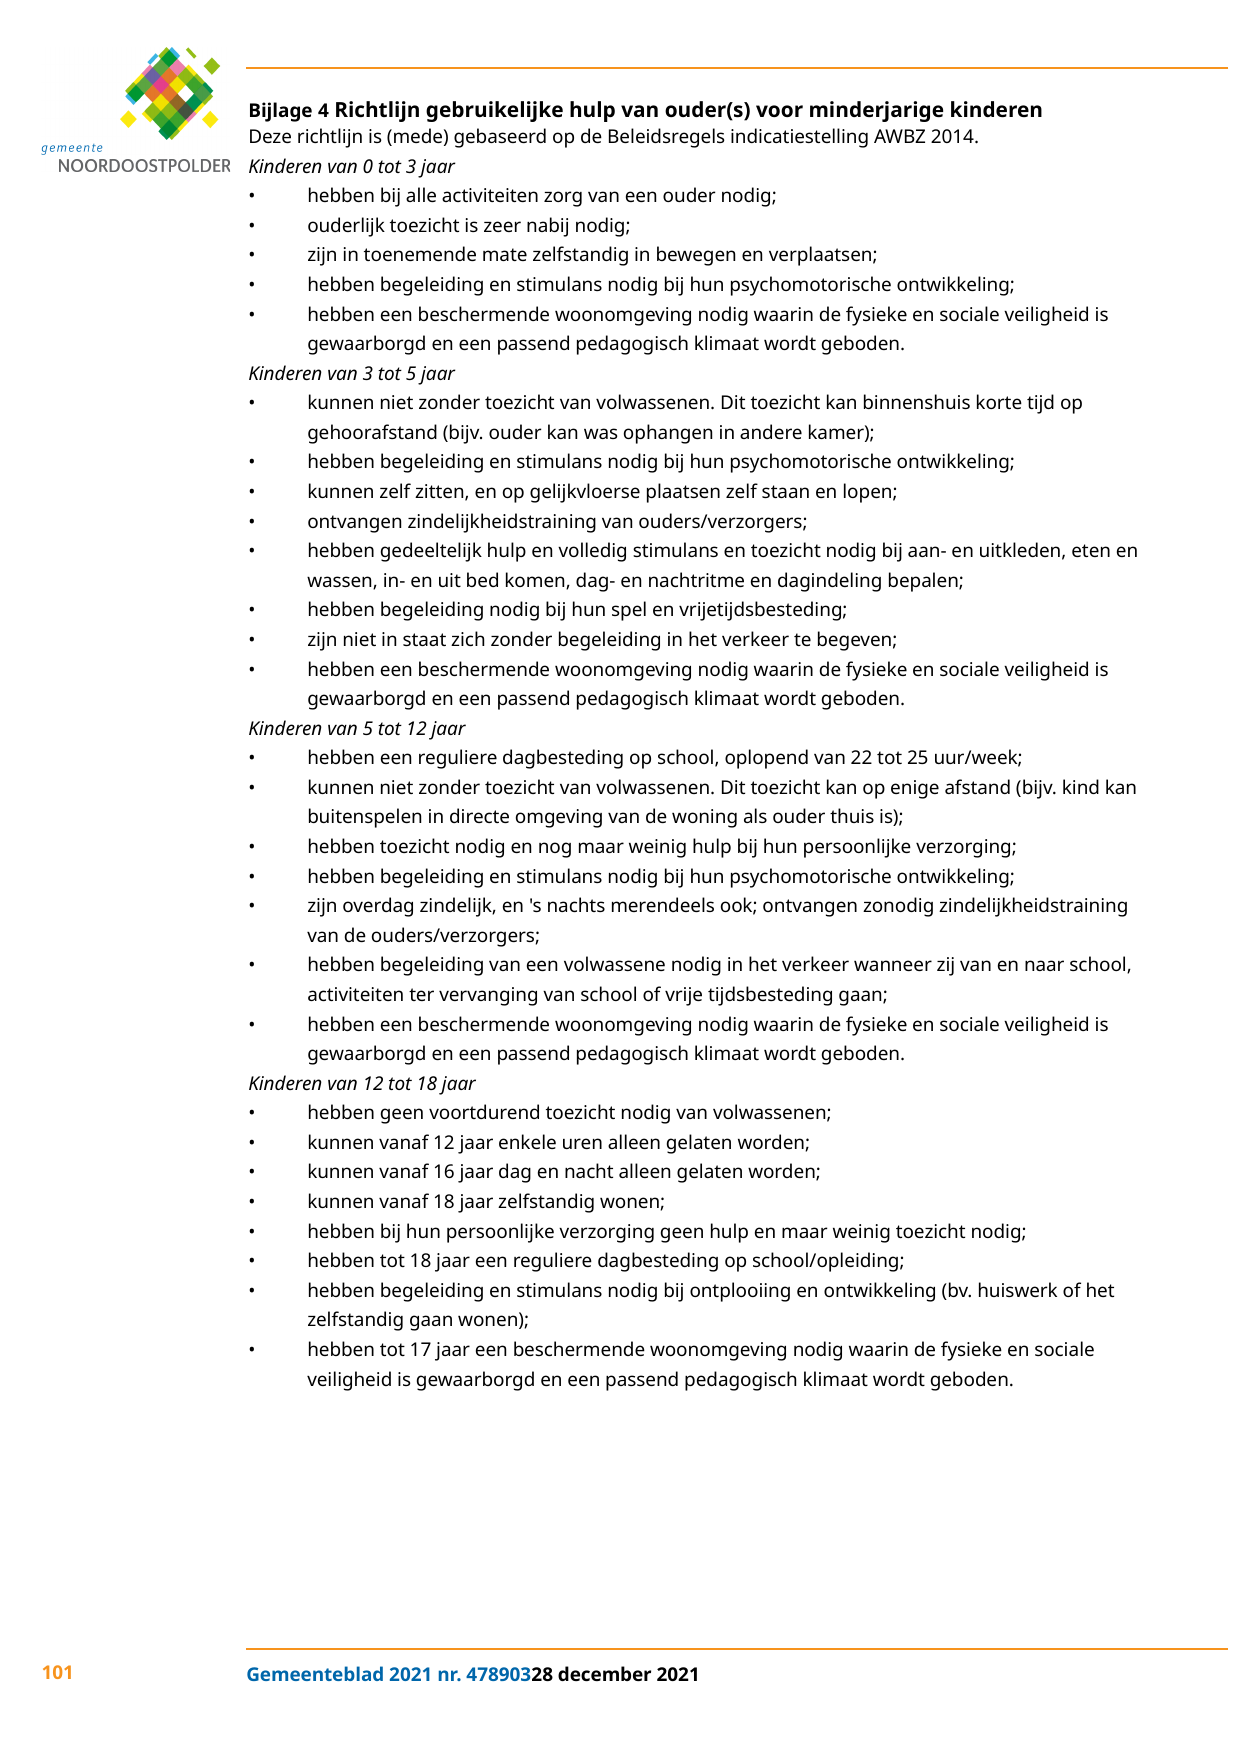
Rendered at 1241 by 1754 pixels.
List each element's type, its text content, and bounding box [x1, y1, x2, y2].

text Kinderen van 0 tot 3 jaar [248, 153, 1152, 179]
text Kinderen van 5 tot 12 jaar [248, 715, 1152, 741]
list hebben een beschermende woonomgeving nodig waarin de fysieke en sociale veiligheid is gewaarborgd en een passend pedagogisch klimaat wordt geboden. [248, 1011, 1152, 1066]
list hebben bij hun persoonlijke verzorging geen hulp en maar weinig toezicht nodig; [248, 1218, 1152, 1244]
text Deze richtlijn is (mede) gebaseerd op de Beleidsregels indicatiestelling AWBZ 2014. [248, 123, 1152, 149]
list hebben toezicht nodig en nog maar weinig hulp bij hun persoonlijke verzorging; [248, 833, 1152, 859]
list kunnen zelf zitten, en op gelijkvloerse plaatsen zelf staan en lopen; [248, 478, 1152, 504]
list hebben bij alle activiteiten zorg van een ouder nodig; [248, 182, 1152, 208]
list hebben begeleiding nodig bij hun spel en vrijetijdsbesteding; [248, 597, 1152, 622]
list ouderlijk toezicht is zeer nabij nodig; [248, 212, 1152, 238]
list kunnen niet zonder toezicht van volwassenen. Dit toezicht kan op enige afstand (bijv. kind kan buitenspelen in directe omgeving van de woning als ouder thuis is); [248, 774, 1152, 829]
list zijn in toenemende mate zelfstandig in bewegen en verplaatsen; [248, 242, 1152, 267]
list hebben begeleiding en stimulans nodig bij hun psychomotorische ontwikkeling; [248, 449, 1152, 474]
list hebben een reguliere dagbesteding op school, oplopend van 22 tot 25 uur/week; [248, 744, 1152, 770]
list hebben begeleiding en stimulans nodig bij hun psychomotorische ontwikkeling; [248, 271, 1152, 297]
picture [41, 47, 231, 172]
list hebben een beschermende woonomgeving nodig waarin de fysieke en sociale veiligheid is gewaarborgd en een passend pedagogisch klimaat wordt geboden. [248, 301, 1152, 356]
list ontvangen zindelijkheidstraining van ouders/verzorgers; [248, 508, 1152, 534]
list hebben gedeeltelijk hulp en volledig stimulans en toezicht nodig bij aan- en uitkleden, eten en wassen, in- en uit bed komen, dag- en nachtritme en dagindeling bepalen; [248, 537, 1152, 593]
list hebben begeleiding en stimulans nodig bij ontplooiing en ontwikkeling (bv. huiswerk of het zelfstandig gaan wonen); [248, 1277, 1152, 1332]
list kunnen vanaf 18 jaar zelfstandig wonen; [248, 1188, 1152, 1214]
list kunnen vanaf 12 jaar enkele uren alleen gelaten worden; [248, 1129, 1152, 1155]
list hebben begeleiding en stimulans nodig bij hun psychomotorische ontwikkeling; [248, 863, 1152, 889]
list hebben tot 17 jaar een beschermende woonomgeving nodig waarin de fysieke en sociale veiligheid is gewaarborgd en een passend pedagogisch klimaat wordt geboden. [248, 1336, 1152, 1392]
list kunnen vanaf 16 jaar dag en nacht alleen gelaten worden; [248, 1159, 1152, 1184]
list zijn overdag zindelijk, en 's nachts merendeels ook; ontvangen zonodig zindelijkheidstraining van de ouders/verzorgers; [248, 892, 1152, 948]
text Kinderen van 3 tot 5 jaar [248, 360, 1152, 386]
text Kinderen van 12 tot 18 jaar [248, 1070, 1152, 1096]
text Bijlage 4 Richtlijn gebruikelijke hulp van ouder(s) voor minderjarige kinderen [248, 95, 1152, 123]
list hebben begeleiding van een volwassene nodig in het verkeer wanneer zij van en naar school, activiteiten ter vervanging van school of vrije tijdsbesteding gaan; [248, 952, 1152, 1007]
list hebben een beschermende woonomgeving nodig waarin de fysieke en sociale veiligheid is gewaarborgd en een passend pedagogisch klimaat wordt geboden. [248, 656, 1152, 711]
list kunnen niet zonder toezicht van volwassenen. Dit toezicht kan binnenshuis korte tijd op gehoorafstand (bijv. ouder kan was ophangen in andere kamer); [248, 389, 1152, 445]
list hebben tot 18 jaar een reguliere dagbesteding op school/opleiding; [248, 1247, 1152, 1273]
list zijn niet in staat zich zonder begeleiding in het verkeer te begeven; [248, 626, 1152, 652]
list hebben geen voortdurend toezicht nodig van volwassenen; [248, 1099, 1152, 1125]
